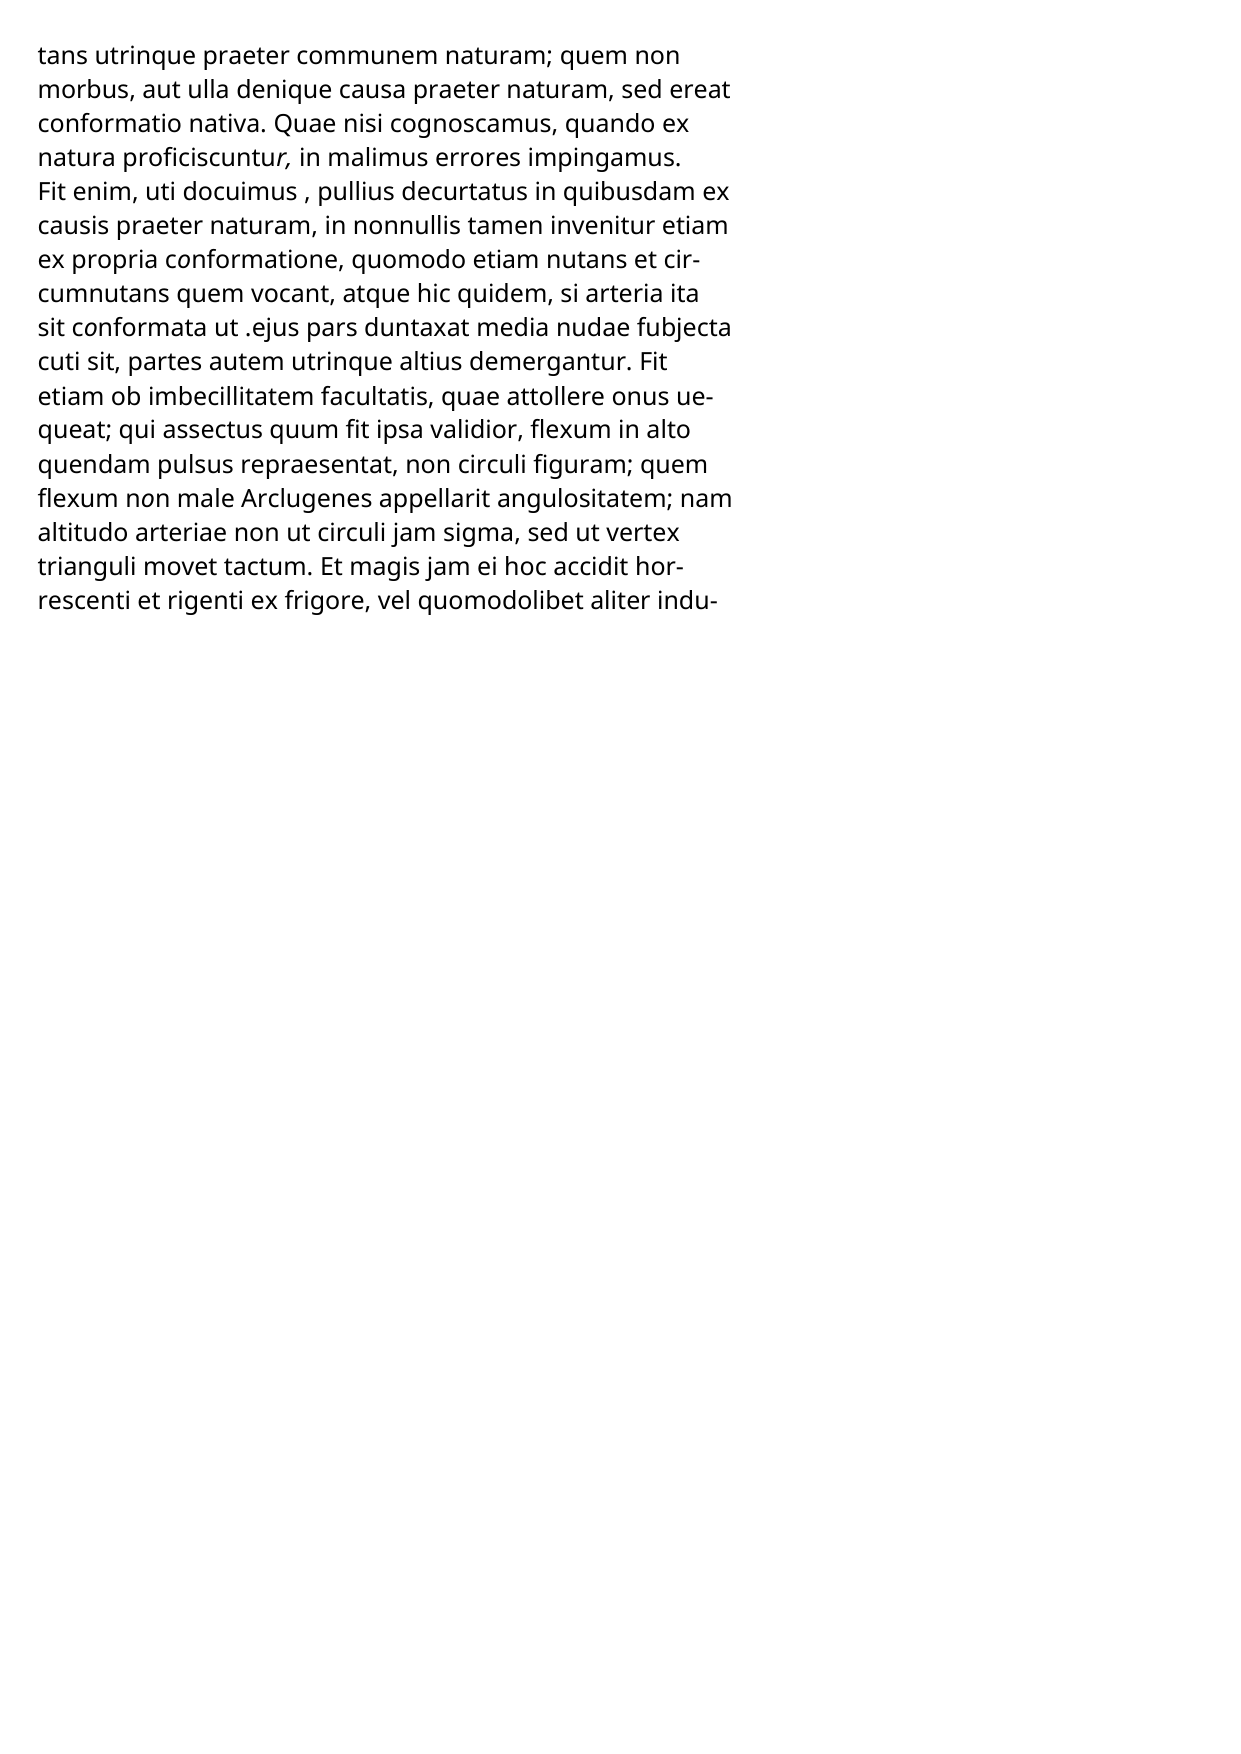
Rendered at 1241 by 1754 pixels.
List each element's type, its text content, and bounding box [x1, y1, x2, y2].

text tans utrinque praeter communem naturam; quem non morbus, aut ulla denique causa praeter naturam, sed ereat conformatio nativa. Quae nisi cognoscamus, quando ex natura proficiscuntur, in malimus errores impingamus. Fit enim, uti docuimus , pullius decurtatus in quibusdam ex causis praeter naturam, in nonnullis tamen invenitur etiam ex propria conformatione, quomodo etiam nutans et cir- cumnutans quem vocant, atque hic quidem, si arteria ita sit conformata ut .ejus pars duntaxat media nudae fubjecta cuti sit, partes autem utrinque altius demergantur. Fit etiam ob imbecillitatem facultatis, quae attollere onus ue- queat; qui assectus quum fit ipsa validior, flexum in alto quendam pulsus repraesentat, non circuli figuram; quem flexum non male Arclugenes appellarit angulositatem; nam altitudo arteriae non ut circuli jam sigma, sed ut vertex trianguli movet tactum. Et magis jam ei hoc accidit hor- rescenti et rigenti ex frigore, vel quomodolibet aliter indu- [37, 37, 1203, 617]
